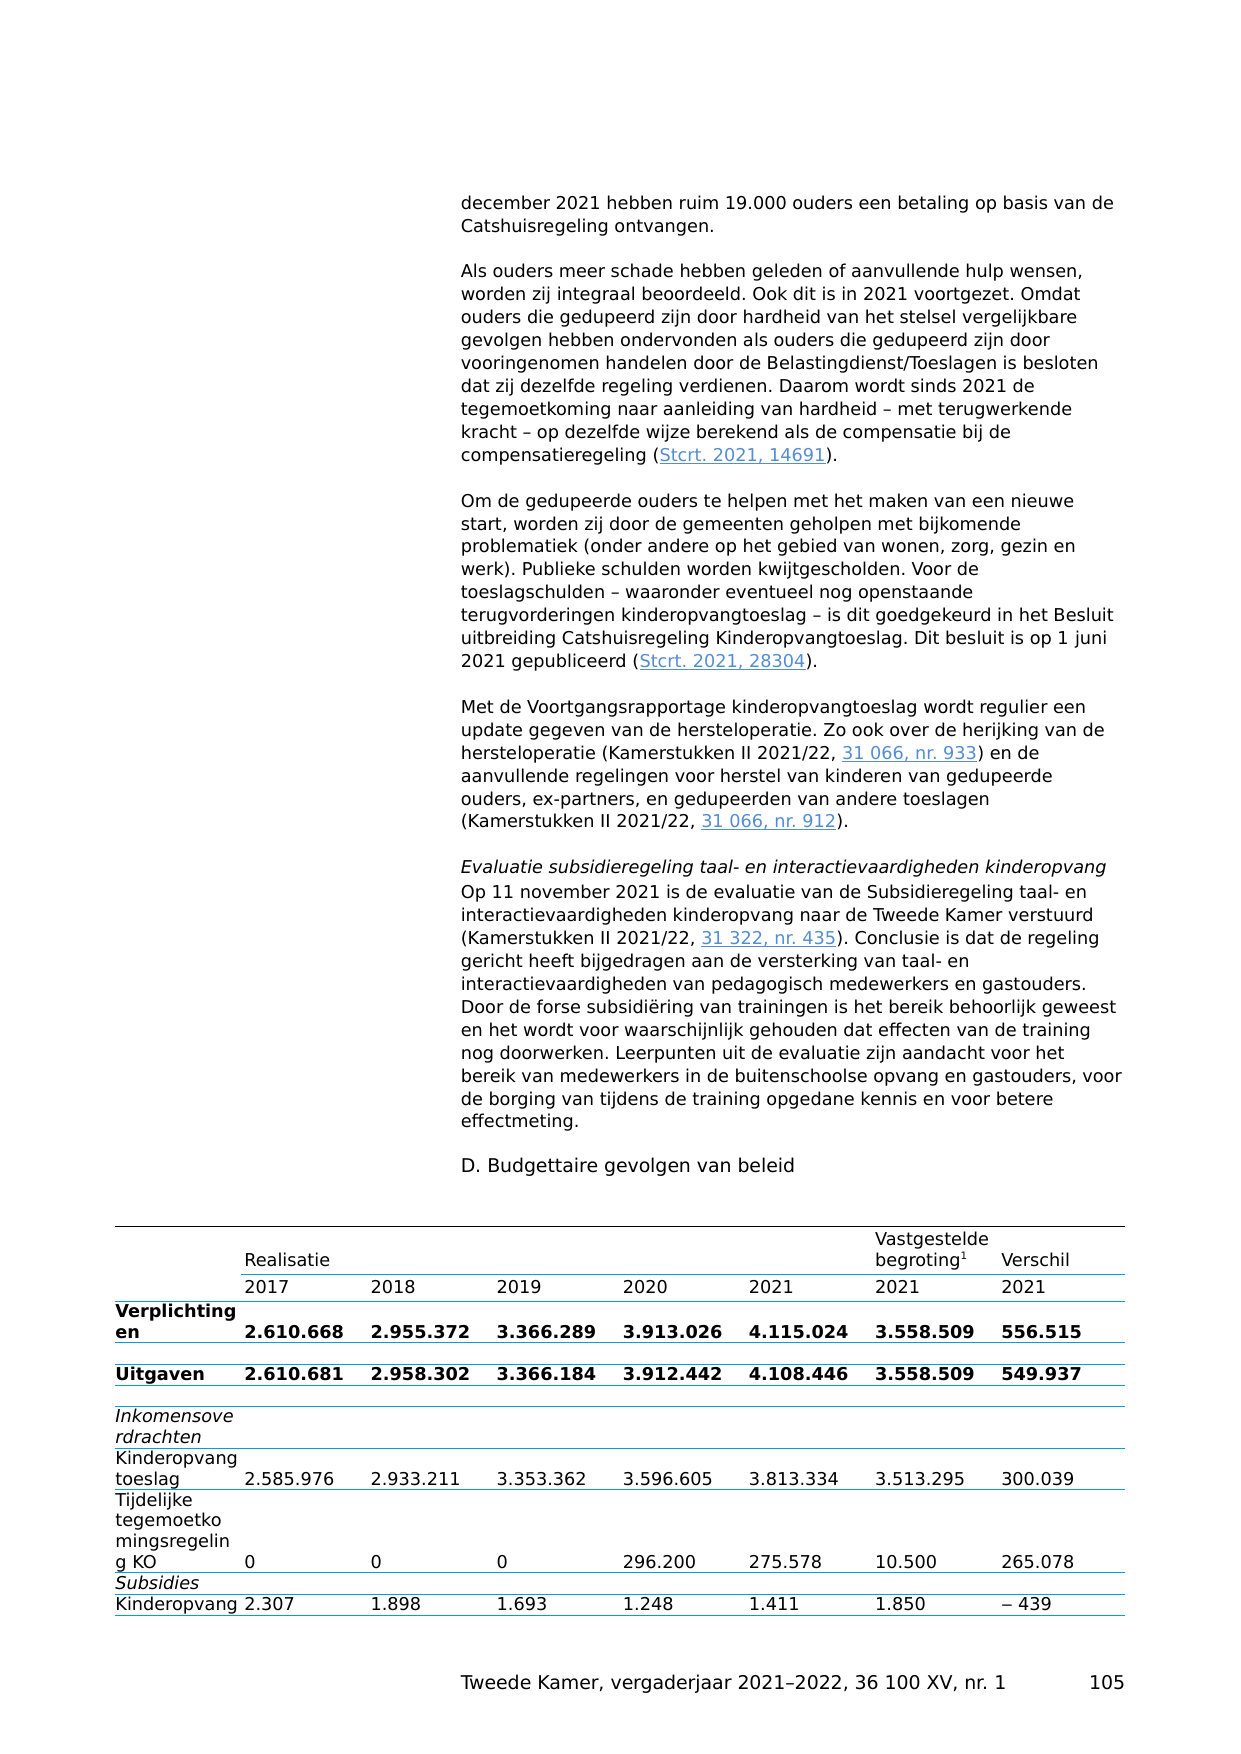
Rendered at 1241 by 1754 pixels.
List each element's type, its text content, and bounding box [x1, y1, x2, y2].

table_cell [746, 1407, 872, 1447]
table_cell [998, 1573, 1125, 1593]
table_cell [494, 1407, 620, 1447]
table_cell ‒ 439 [998, 1595, 1125, 1614]
table_cell 2.610.681 [241, 1365, 367, 1384]
table_cell [620, 1386, 746, 1406]
table_cell [872, 1386, 998, 1406]
table_cell 2.307 [241, 1595, 367, 1614]
table_cell [494, 1386, 620, 1406]
table_cell [241, 1573, 367, 1593]
table_cell 2018 [368, 1275, 493, 1301]
table_cell 2.585.976 [241, 1449, 367, 1489]
table_cell 3.913.026 [620, 1302, 746, 1342]
table_cell 3.558.509 [872, 1302, 998, 1342]
table_cell 2.933.211 [368, 1449, 493, 1489]
table_cell 1.898 [368, 1595, 493, 1614]
table_cell [368, 1573, 493, 1593]
table_cell [494, 1573, 620, 1593]
table_cell 3.353.362 [494, 1449, 620, 1489]
table_cell 0 [241, 1490, 367, 1572]
table_cell [998, 1386, 1125, 1406]
table_cell 10.500 [872, 1490, 998, 1572]
table_cell 556.515 [998, 1302, 1125, 1342]
table_cell 3.912.442 [620, 1365, 746, 1384]
table_cell 2.958.302 [368, 1365, 493, 1384]
table_cell [746, 1386, 872, 1406]
table_cell [620, 1343, 746, 1363]
table_cell [241, 1343, 367, 1363]
table_cell [368, 1407, 493, 1447]
table_cell [746, 1573, 872, 1593]
table_cell 1.411 [746, 1595, 872, 1614]
table_cell 2019 [494, 1275, 620, 1301]
table_cell 4.115.024 [746, 1302, 872, 1342]
title D. Budgettaire gevolgen van beleid [461, 1155, 1125, 1177]
table_cell 2021 [998, 1275, 1125, 1301]
table_cell [115, 1227, 241, 1301]
table_cell [115, 1386, 241, 1406]
table_cell [998, 1407, 1125, 1447]
table_cell [368, 1343, 493, 1363]
table_cell Vastgestelde begroting1 [872, 1227, 998, 1273]
table_cell [494, 1343, 620, 1363]
table_cell 265.078 [998, 1490, 1125, 1572]
table_cell [998, 1343, 1125, 1363]
table_cell Subsidies [115, 1573, 241, 1593]
table_cell [620, 1573, 746, 1593]
table_cell Verplichtingen [115, 1302, 241, 1342]
table_cell 3.813.334 [746, 1449, 872, 1489]
table_cell Uitgaven [115, 1365, 241, 1384]
table_cell 2020 [620, 1275, 746, 1301]
table_cell 1.850 [872, 1595, 998, 1614]
table_cell [241, 1407, 367, 1447]
table_cell [872, 1407, 998, 1447]
table_cell 0 [368, 1490, 493, 1572]
table_cell 2021 [872, 1275, 998, 1301]
table_cell 1.693 [494, 1595, 620, 1614]
table_cell 2.955.372 [368, 1302, 493, 1342]
text Evaluatie subsidieregeling taal- en interactievaardigheden kinderopvang [461, 855, 1125, 878]
text Met de Voortgangsrapportage kinderopvangtoeslag wordt regulier een update gegeven van de hersteloperatie. Zo ook over de herijking van de hersteloperatie (Kamerstukken II 2021/22, 31 066, nr. 933) en de aanvullende regelingen voor herstel van kinderen van gedupeerde ouders, ex-partners, en gedupeerden van andere toeslagen (Kamerstukken II 2021/22, 31 066, nr. 912). [461, 695, 1125, 832]
table_cell 3.596.605 [620, 1449, 746, 1489]
table_cell 1.248 [620, 1595, 746, 1614]
table_cell Kinderopvangtoeslag [115, 1449, 241, 1489]
table_cell [368, 1386, 493, 1406]
text Op 11 november 2021 is de evaluatie van de Subsidieregeling taal- en interactievaardigheden kinderopvang naar de Tweede Kamer verstuurd (Kamerstukken II 2021/22, 31 322, nr. 435). Conclusie is dat de regeling gericht heeft bijgedragen aan de versterking van taal- en interactievaardigheden van pedagogisch medewerkers en gastouders. Door de forse subsidiëring van trainingen is het bereik behoorlijk geweest en het wordt voor waarschijnlijk gehouden dat effecten van de training nog doorwerken. Leerpunten uit de evaluatie zijn aandacht voor het bereik van medewerkers in de buitenschoolse opvang en gastouders, voor de borging van tijdens de training opgedane kennis en voor betere effectmeting. [461, 880, 1125, 1132]
table_cell Verschil [998, 1227, 1125, 1273]
table_cell Realisatie [241, 1227, 872, 1273]
table_cell 275.578 [746, 1490, 872, 1572]
table_cell Tijdelijke tegemoetkomingsregeling KO [115, 1490, 241, 1572]
text Als ouders meer schade hebben geleden of aanvullende hulp wensen, worden zij integraal beoordeeld. Ook dit is in 2021 voortgezet. Omdat ouders die gedupeerd zijn door hardheid van het stelsel vergelijkbare gevolgen hebben ondervonden als ouders die gedupeerd zijn door vooringenomen handelen door de Belastingdienst/Toeslagen is besloten dat zij dezelfde regeling verdienen. Daarom wordt sinds 2021 de tegemoetkoming naar aanleiding van hardheid – met terugwerkende kracht – op dezelfde wijze berekend als de compensatie bij de compensatieregeling (Stcrt. 2021, 14691). [461, 259, 1125, 466]
table_cell [620, 1407, 746, 1447]
table_cell [115, 1343, 241, 1363]
table_cell 3.558.509 [872, 1365, 998, 1384]
table_cell [746, 1343, 872, 1363]
table_cell 2021 [746, 1275, 872, 1301]
table_header Tabel 60 Begrotingsgefinancierde budgettaire gevolgen van beleidsartikel 7 (bedragen x € 1.000) [115, 1201, 1125, 1226]
text Om de gedupeerde ouders te helpen met het maken van een nieuwe start, worden zij door de gemeenten geholpen met bijkomende problematiek (onder andere op het gebied van wonen, zorg, gezin en werk). Publieke schulden worden kwijtgescholden. Voor de toeslagschulden – waaronder eventueel nog openstaande terugvorderingen kinderopvangtoeslag – is dit goedgekeurd in het Besluit uitbreiding Catshuisregeling Kinderopvangtoeslag. Dit besluit is op 1 juni 2021 gepubliceerd (Stcrt. 2021, 28304). [461, 489, 1125, 672]
text december 2021 hebben ruim 19.000 ouders een betaling op basis van de Catshuisregeling ontvangen. [461, 191, 1125, 237]
table_cell 296.200 [620, 1490, 746, 1572]
table_cell 3.366.184 [494, 1365, 620, 1384]
table_cell 2017 [241, 1275, 367, 1301]
table_cell 300.039 [998, 1449, 1125, 1489]
table_cell 3.513.295 [872, 1449, 998, 1489]
table_cell Kinderopvang [115, 1595, 241, 1614]
table_cell 3.366.289 [494, 1302, 620, 1342]
table_cell 4.108.446 [746, 1365, 872, 1384]
table_cell 549.937 [998, 1365, 1125, 1384]
table_cell Inkomensoverdrachten [115, 1407, 241, 1447]
table_cell 2.610.668 [241, 1302, 367, 1342]
table_cell [872, 1343, 998, 1363]
table_cell [241, 1386, 367, 1406]
table_cell 0 [494, 1490, 620, 1572]
table_cell [872, 1573, 998, 1593]
